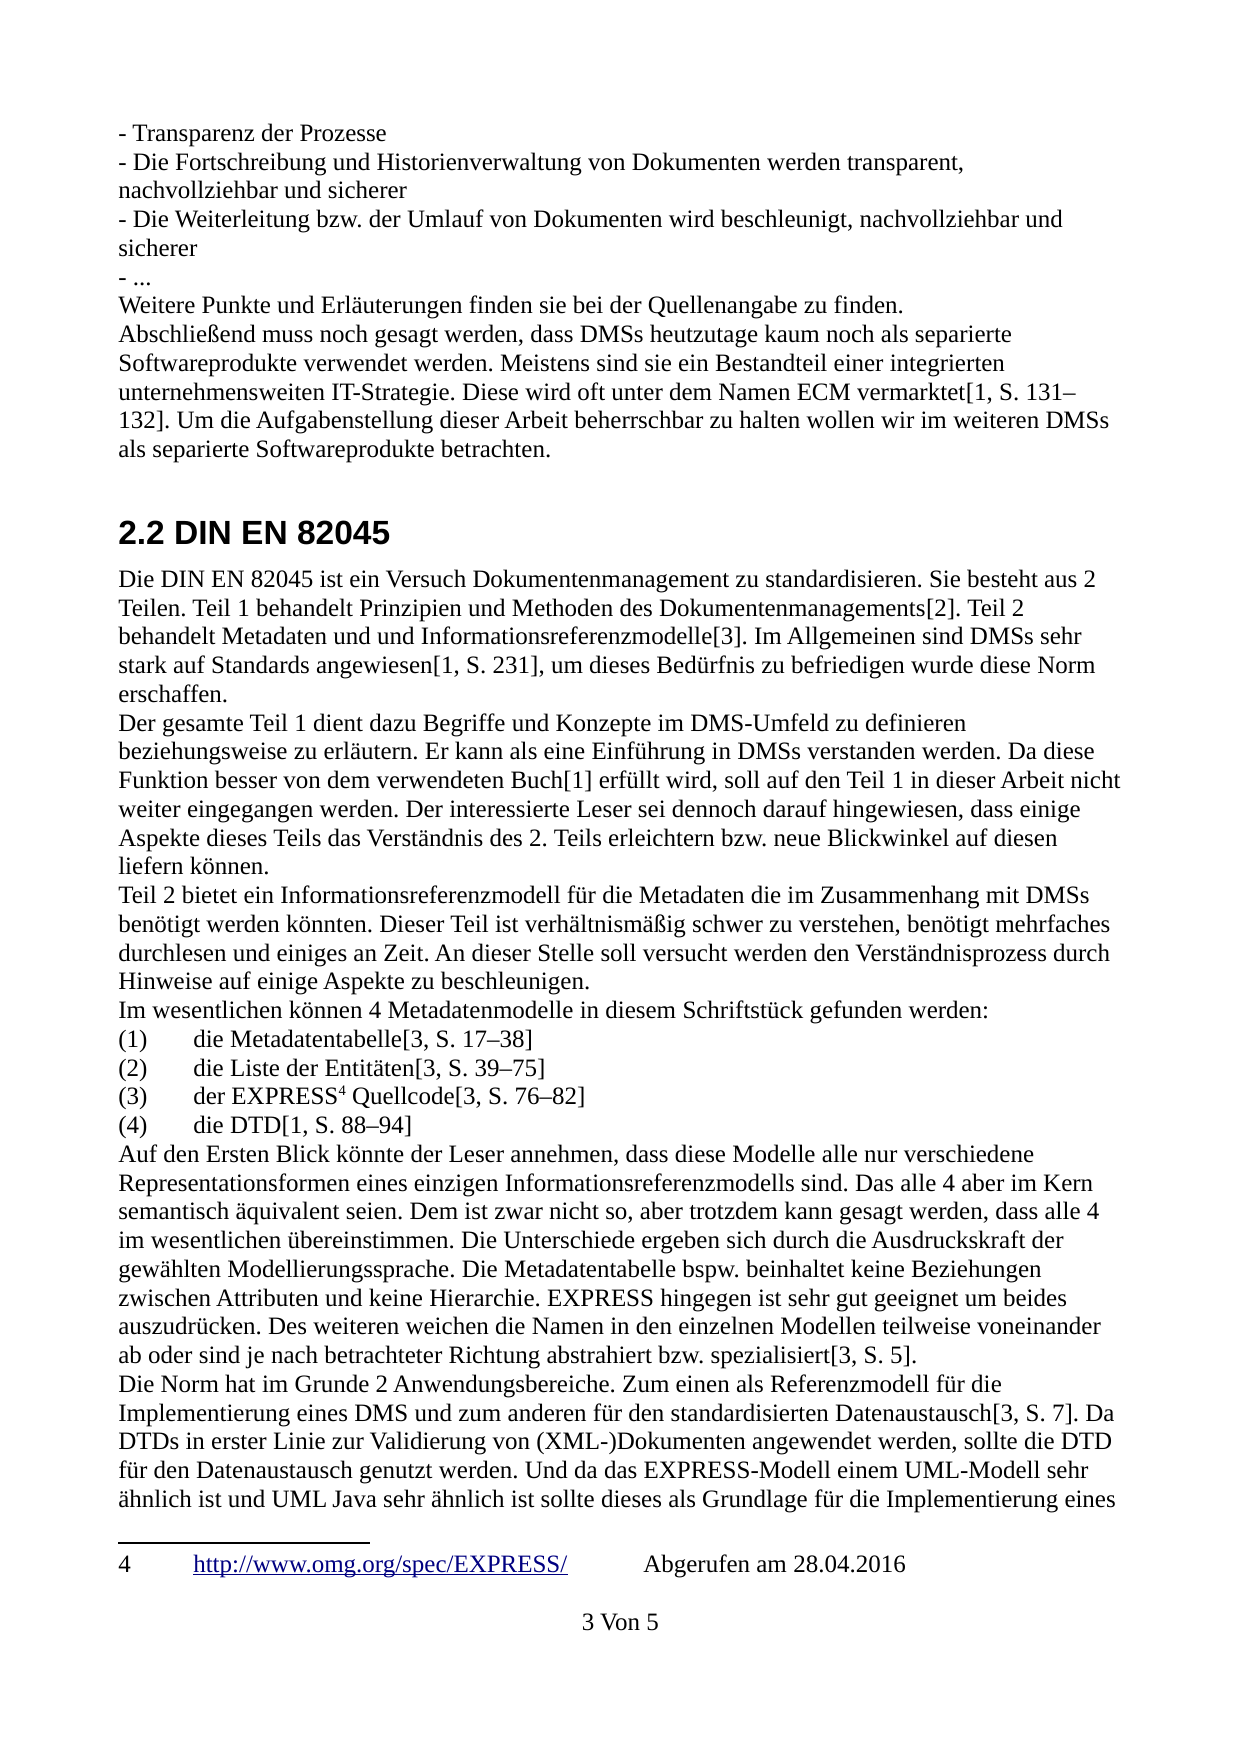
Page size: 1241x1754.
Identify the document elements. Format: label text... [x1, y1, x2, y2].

text Im wesentlichen können 4 Metadatenmodelle in diesem Schriftstück gefunden werden: [118, 995, 1122, 1024]
text Weitere Punkte und Erläuterungen finden sie bei der Quellenangabe zu finden. [118, 291, 1122, 319]
text (1) die Metadatentabelle[3, S. 17–38] [118, 1024, 1122, 1053]
text Die Norm hat im Grunde 2 Anwendungsbereiche. Zum einen als Referenzmodell für die Implementierung eines DMS und zum anderen für den standardisierten Datenaustausch[3, S. 7]. Da DTDs in erster Linie zur Validierung von (XML-)Dokumenten angewendet werden, sollte die DTD für den Datenaustausch genutzt werden. Und da das EXPRESS-Modell einem UML-Modell sehr ähnlich ist und UML Java sehr ähnlich ist sollte dieses als Grundlage für die Implementierung eines [118, 1369, 1122, 1513]
subtitle 2.2 DIN EN 82045 [118, 513, 1122, 551]
text Der gesamte Teil 1 dient dazu Begriffe und Konzepte im DMS-Umfeld zu definieren beziehungsweise zu erläutern. Er kann als eine Einführung in DMSs verstanden werden. Da diese Funktion besser von dem verwendeten Buch[1] erfüllt wird, soll auf den Teil 1 in dieser Arbeit nicht weiter eingegangen werden. Der interessierte Leser sei dennoch darauf hingewiesen, dass einige Aspekte dieses Teils das Verständnis des 2. Teils erleichtern bzw. neue Blickwinkel auf diesen liefern können. [118, 708, 1122, 880]
text (4) die DTD[1, S. 88–94] [118, 1110, 1122, 1139]
text (2) die Liste der Entitäten[3, S. 39–75] [118, 1053, 1122, 1081]
text - Die Weiterleitung bzw. der Umlauf von Dokumenten wird beschleunigt, nachvollziehbar und sicherer [118, 204, 1122, 262]
text Auf den Ersten Blick könnte der Leser annehmen, dass diese Modelle alle nur verschiedene Representationsformen eines einzigen Informationsreferenzmodells sind. Das alle 4 aber im Kern semantisch äquivalent seien. Dem ist zwar nicht so, aber trotzdem kann gesagt werden, dass alle 4 im wesentlichen übereinstimmen. Die Unterschiede ergeben sich durch die Ausdruckskraft der gewählten Modellierungssprache. Die Metadatentabelle bspw. beinhaltet keine Beziehungen zwischen Attributen und keine Hierarchie. EXPRESS hingegen ist sehr gut geeignet um beides auszudrücken. Des weiteren weichen die Namen in den einzelnen Modellen teilweise voneinander ab oder sind je nach betrachteter Richtung abstrahiert bzw. spezialisiert[3, S. 5]. [118, 1139, 1122, 1369]
text - ... [118, 262, 1122, 291]
text Teil 2 bietet ein Informationsreferenzmodell für die Metadaten die im Zusammenhang mit DMSs benötigt werden könnten. Dieser Teil ist verhältnismäßig schwer zu verstehen, benötigt mehrfaches durchlesen und einiges an Zeit. An dieser Stelle soll versucht werden den Verständnisprozess durch Hinweise auf einige Aspekte zu beschleunigen. [118, 880, 1122, 995]
text Die DIN EN 82045 ist ein Versuch Dokumentenmanagement zu standardisieren. Sie besteht aus 2 Teilen. Teil 1 behandelt Prinzipien und Methoden des Dokumentenmanagements[2]. Teil 2 behandelt Metadaten und und Informationsreferenzmodelle[3]. Im Allgemeinen sind DMSs sehr stark auf Standards angewiesen[1, S. 231], um dieses Bedürfnis zu befriedigen wurde diese Norm erschaffen. [118, 564, 1122, 708]
text Abschließend muss noch gesagt werden, dass DMSs heutzutage kaum noch als separierte Softwareprodukte verwendet werden. Meistens sind sie ein Bestandteil einer integrierten unternehmensweiten IT-Strategie. Diese wird oft unter dem Namen ECM vermarktet[1, S. 131–132]. Um die Aufgabenstellung dieser Arbeit beherrschbar zu halten wollen wir im weiteren DMSs als separierte Softwareprodukte betrachten. [118, 319, 1122, 463]
text - Transparenz der Prozesse [118, 118, 1122, 147]
text (3) der EXPRESS Quellcode[3, S. 76–82] [118, 1081, 1122, 1110]
text - Die Fortschreibung und Historienverwaltung von Dokumenten werden transparent, nachvollziehbar und sicherer [118, 147, 1122, 204]
text http://www.omg.org/spec/EXPRESS/ Abgerufen am 28.04.2016 [118, 1549, 1122, 1578]
